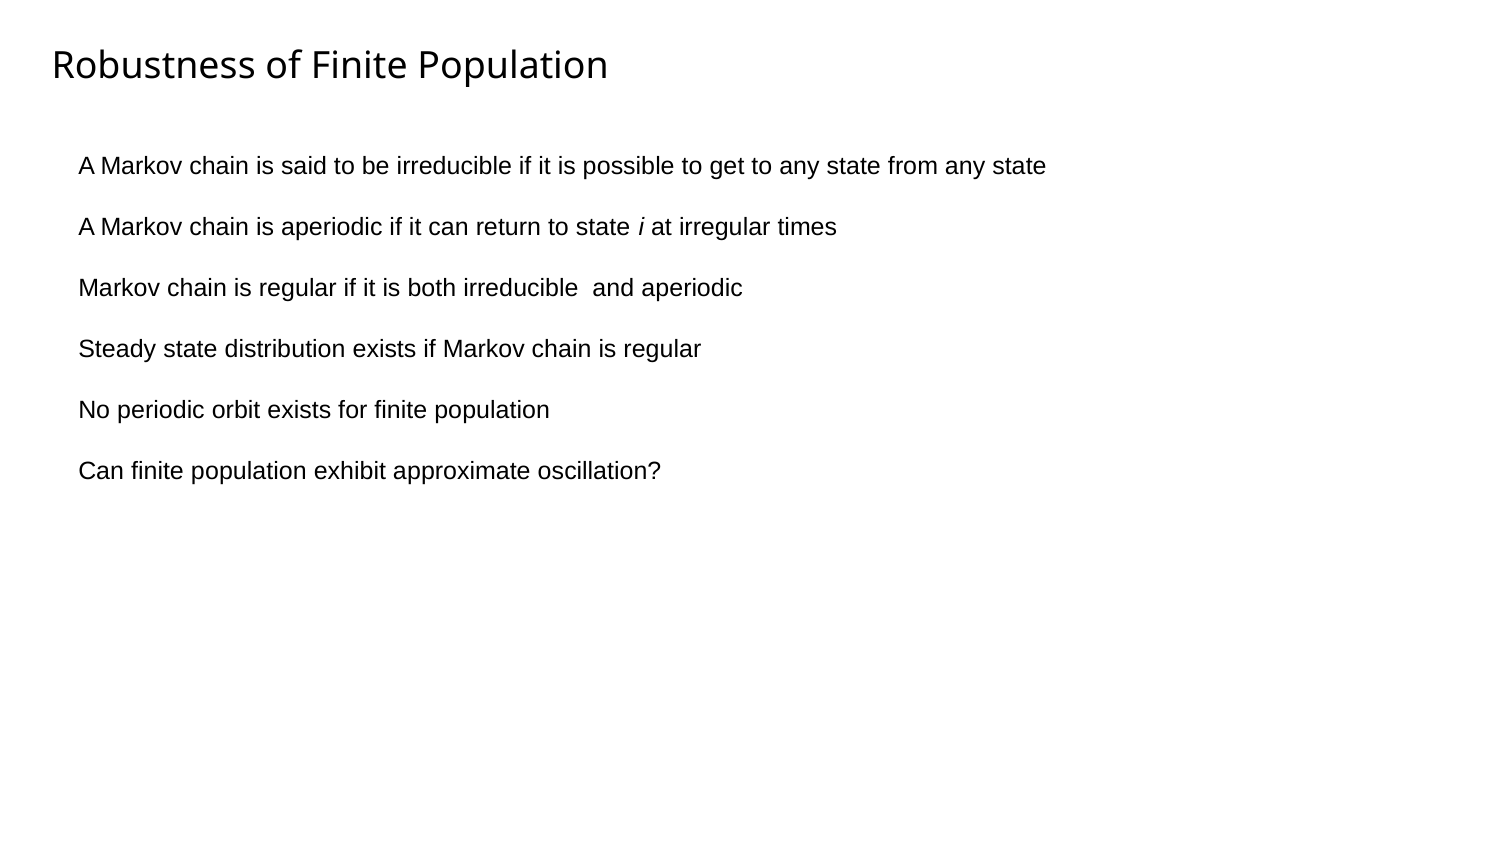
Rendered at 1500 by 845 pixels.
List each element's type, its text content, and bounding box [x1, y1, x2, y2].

title Robustness of Finite Population [51, 14, 1500, 114]
text_box A Markov chain is said to be irreducible if it is possible to get to any state from any state A Markov chain is aperiodic if it can return to state i at irregular times Markov chain is regular if it is both irreducible and aperiodic Steady state distribution exists if Markov chain is regular No periodic orbit exists for finite population Can finite population exhibit approximate oscillation? [28, 144, 1064, 501]
